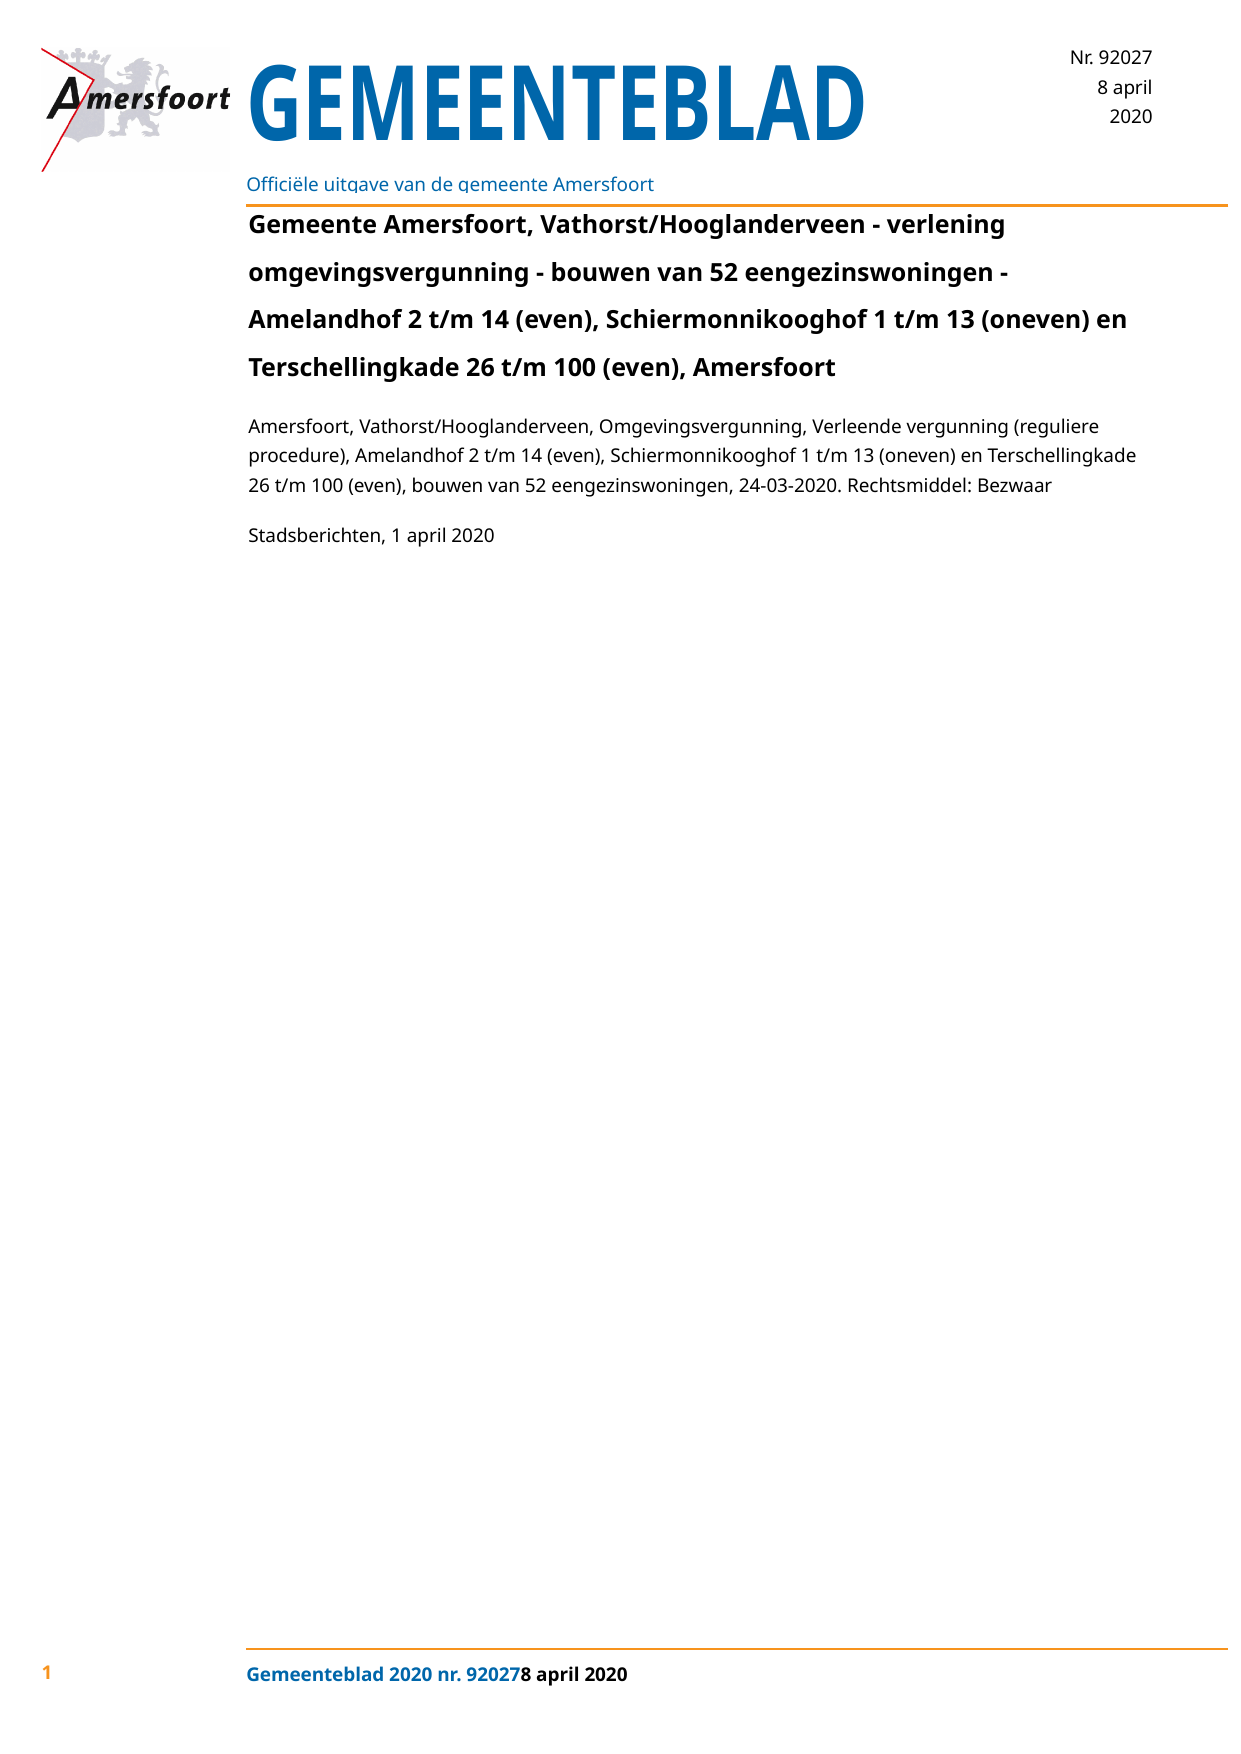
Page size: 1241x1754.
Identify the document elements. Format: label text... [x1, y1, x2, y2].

text Amersfoort, Vathorst/Hooglanderveen, Omgevingsvergunning, Verleende vergunning (reguliere procedure), Amelandhof 2 t/m 14 (even), Schiermonnikooghof 1 t/m 13 (oneven) en Terschellingkade 26 t/m 100 (even), bouwen van 52 eengezinswoningen, 24-03-2020. Rechtsmiddel: Bezwaar [248, 413, 1152, 498]
text Gemeente Amersfoort, Vathorst/Hooglanderveen - verlening omgevingsvergunning - bouwen van 52 eengezinswoningen - Amelandhof 2 t/m 14 (even), Schiermonnikooghof 1 t/m 13 (oneven) en Terschellingkade 26 t/m 100 (even), Amersfoort [248, 207, 1152, 384]
picture [41, 47, 231, 172]
text Stadsberichten, 1 april 2020 [248, 523, 1152, 548]
